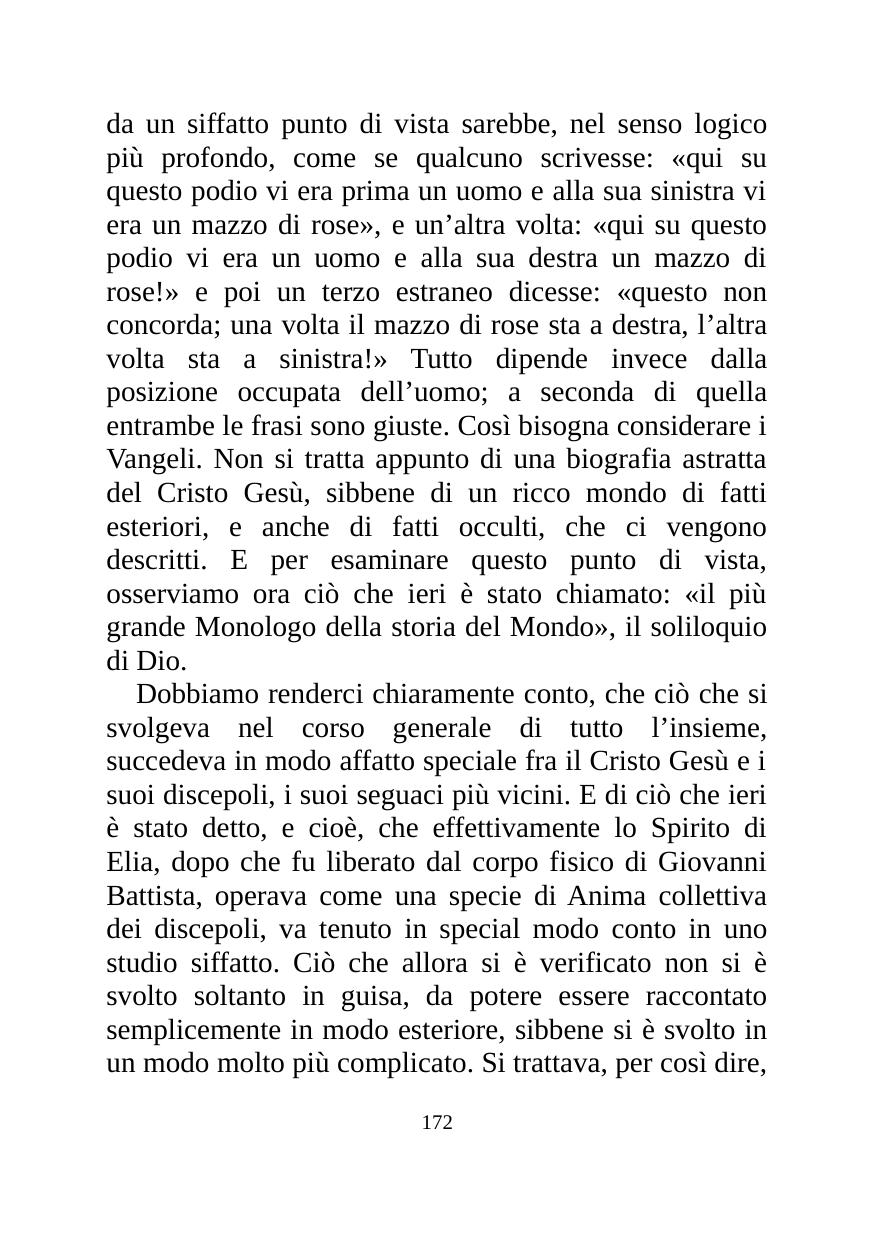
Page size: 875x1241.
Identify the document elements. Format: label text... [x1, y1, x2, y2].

text da un siffatto punto di vista sarebbe, nel senso logico più profondo, come se qualcuno scrivesse: «qui su questo podio vi era prima un uomo e alla sua sinistra vi era un mazzo di rose», e un’altra volta: «qui su questo podio vi era un uomo e alla sua destra un mazzo di rose!» e poi un terzo estraneo dicesse: «questo non concorda; una volta il mazzo di rose sta a destra, l’altra volta sta a sinistra!» Tutto dipende invece dalla posizione occupata dell’uomo; a seconda di quella entrambe le frasi sono giuste. Così bisogna considerare i Vangeli. Non si tratta appunto di una biografia astratta del Cristo Gesù, sibbene di un ricco mondo di fatti esteriori, e anche di fatti occulti, che ci vengono descritti. E per esaminare questo punto di vista, osserviamo ora ciò che ieri è stato chiamato: «il più grande Monologo della storia del Mondo», il soliloquio di Dio. [106, 106, 768, 676]
text Dobbiamo renderci chiaramente conto, che ciò che si svolgeva nel corso generale di tutto l’insieme, succedeva in modo affatto speciale fra il Cristo Gesù e i suoi discepoli, i suoi seguaci più vicini. E di ciò che ieri è stato detto, e cioè, che effettivamente lo Spirito di Elia, dopo che fu liberato dal corpo fisico di Giovanni Battista, operava come una specie di Anima collettiva dei discepoli, va tenuto in special modo conto in uno studio siffatto. Ciò che allora si è verificato non si è svolto soltanto in guisa, da potere essere raccontato semplicemente in modo esteriore, sibbene si è svolto in un modo molto più complicato. Si trattava, per così dire, [106, 676, 768, 1079]
